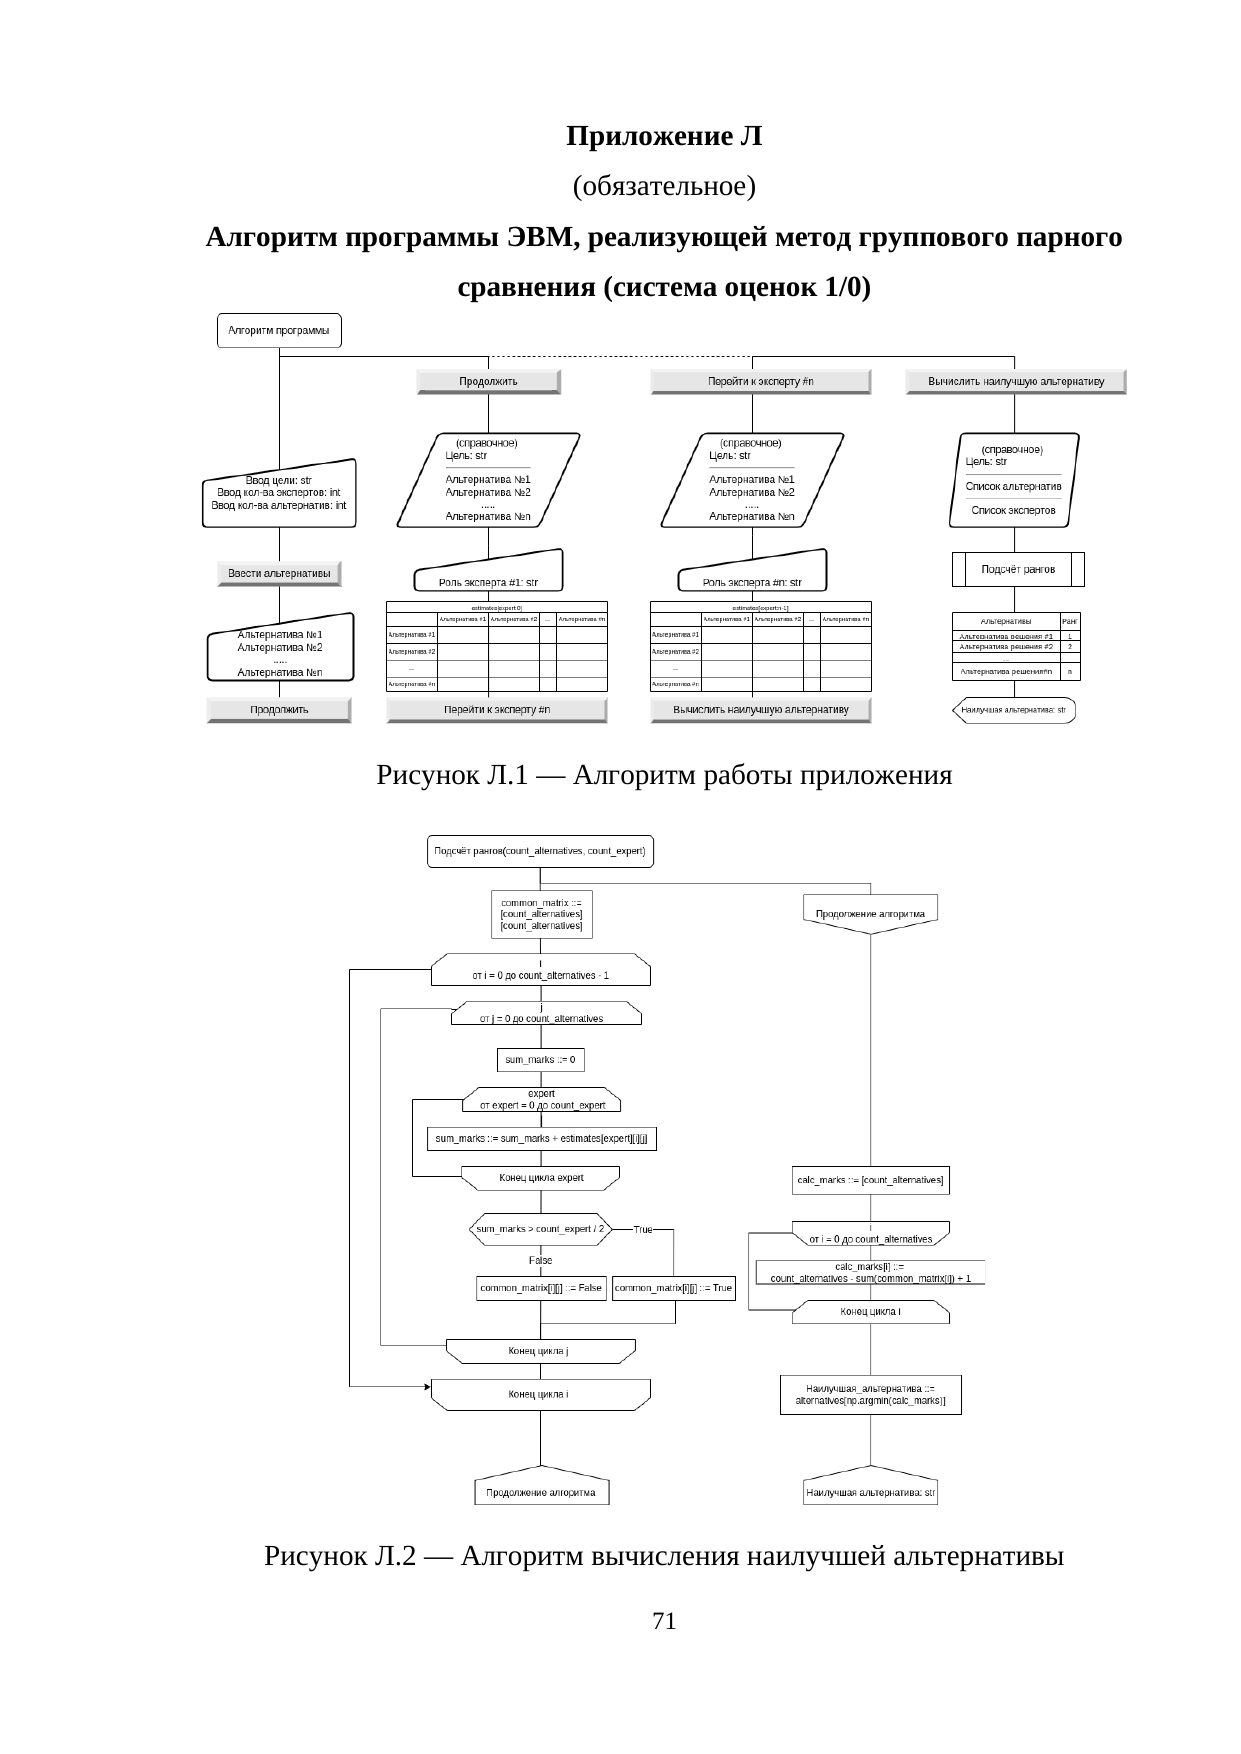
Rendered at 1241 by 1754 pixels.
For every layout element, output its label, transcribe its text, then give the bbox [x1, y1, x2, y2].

picture [201, 313, 1127, 724]
subtitle Приложение Л [177, 118, 1152, 152]
text Рисунок Л.1 — Алгоритм работы приложения [177, 724, 1152, 791]
picture [343, 835, 986, 1505]
subtitle (обязательное) [177, 168, 1152, 202]
subtitle Алгоритм программы ЭВМ, реализующей метод группового парного сравнения (система оценок 1/0) [177, 219, 1152, 303]
text Рисунок Л.2 — Алгоритм вычисления наилучшей альтернативы [177, 807, 1152, 1571]
